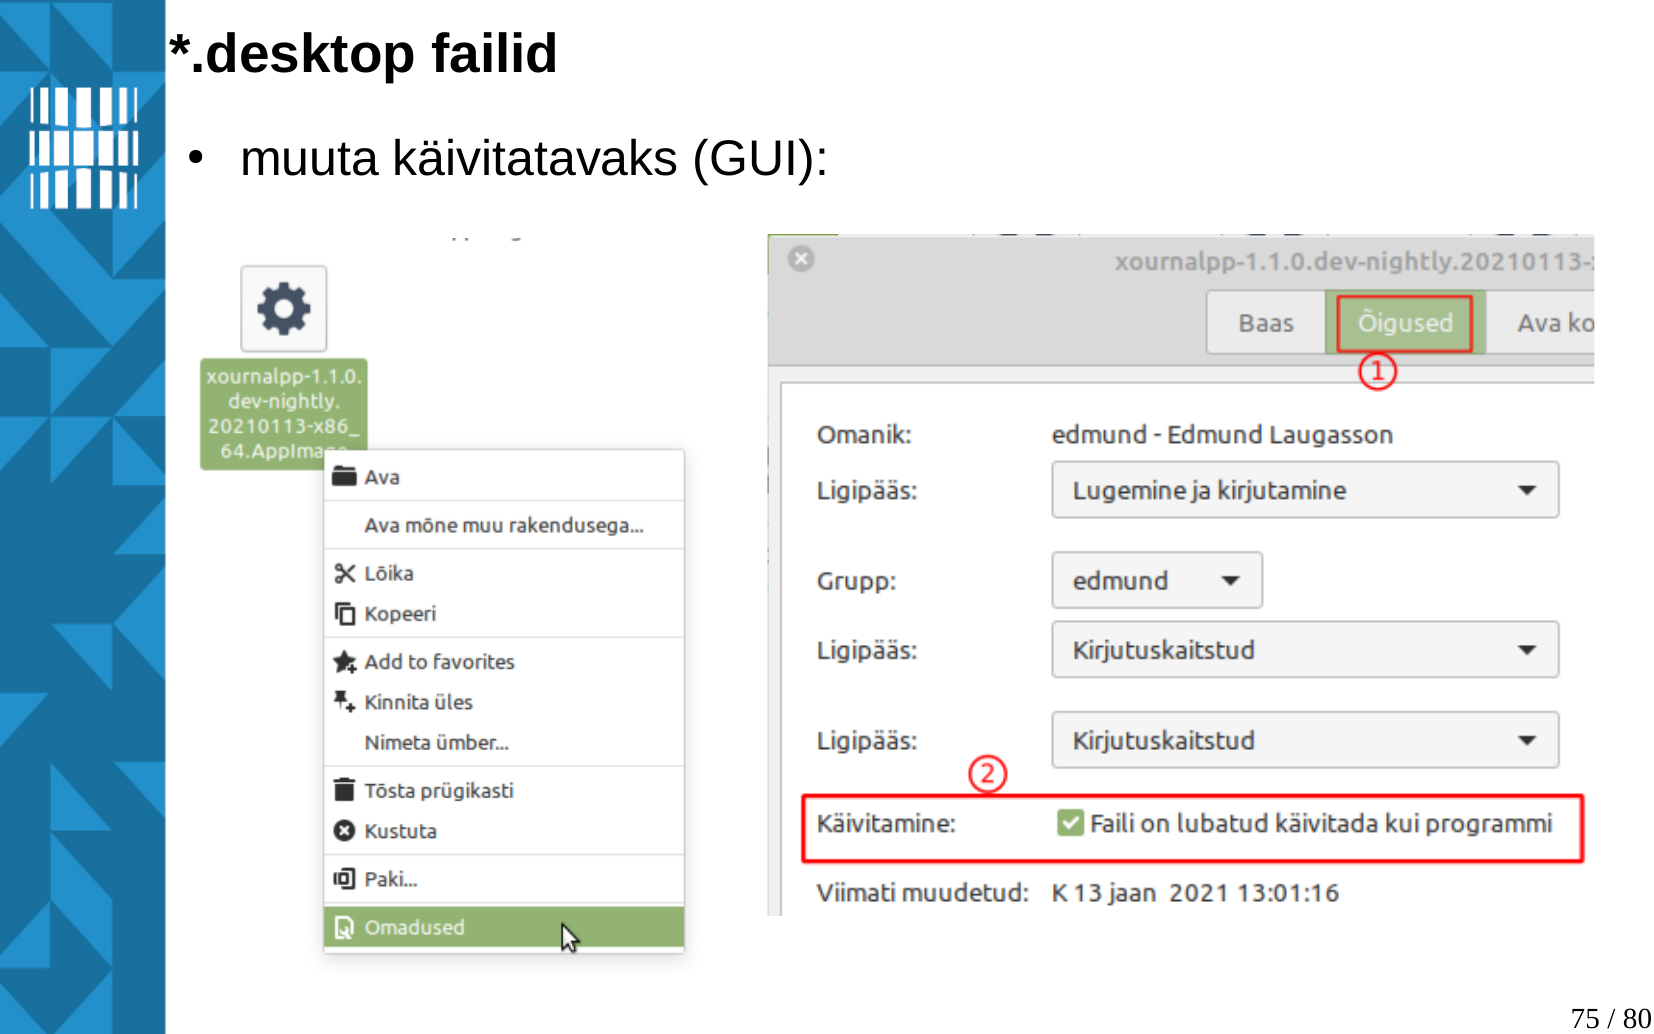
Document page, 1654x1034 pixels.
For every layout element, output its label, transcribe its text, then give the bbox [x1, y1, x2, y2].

picture [767, 234, 1595, 916]
picture [177, 238, 709, 975]
title *.desktop failid [169, 11, 1571, 95]
list muuta käivitatavaks (GUI): [169, 129, 886, 207]
